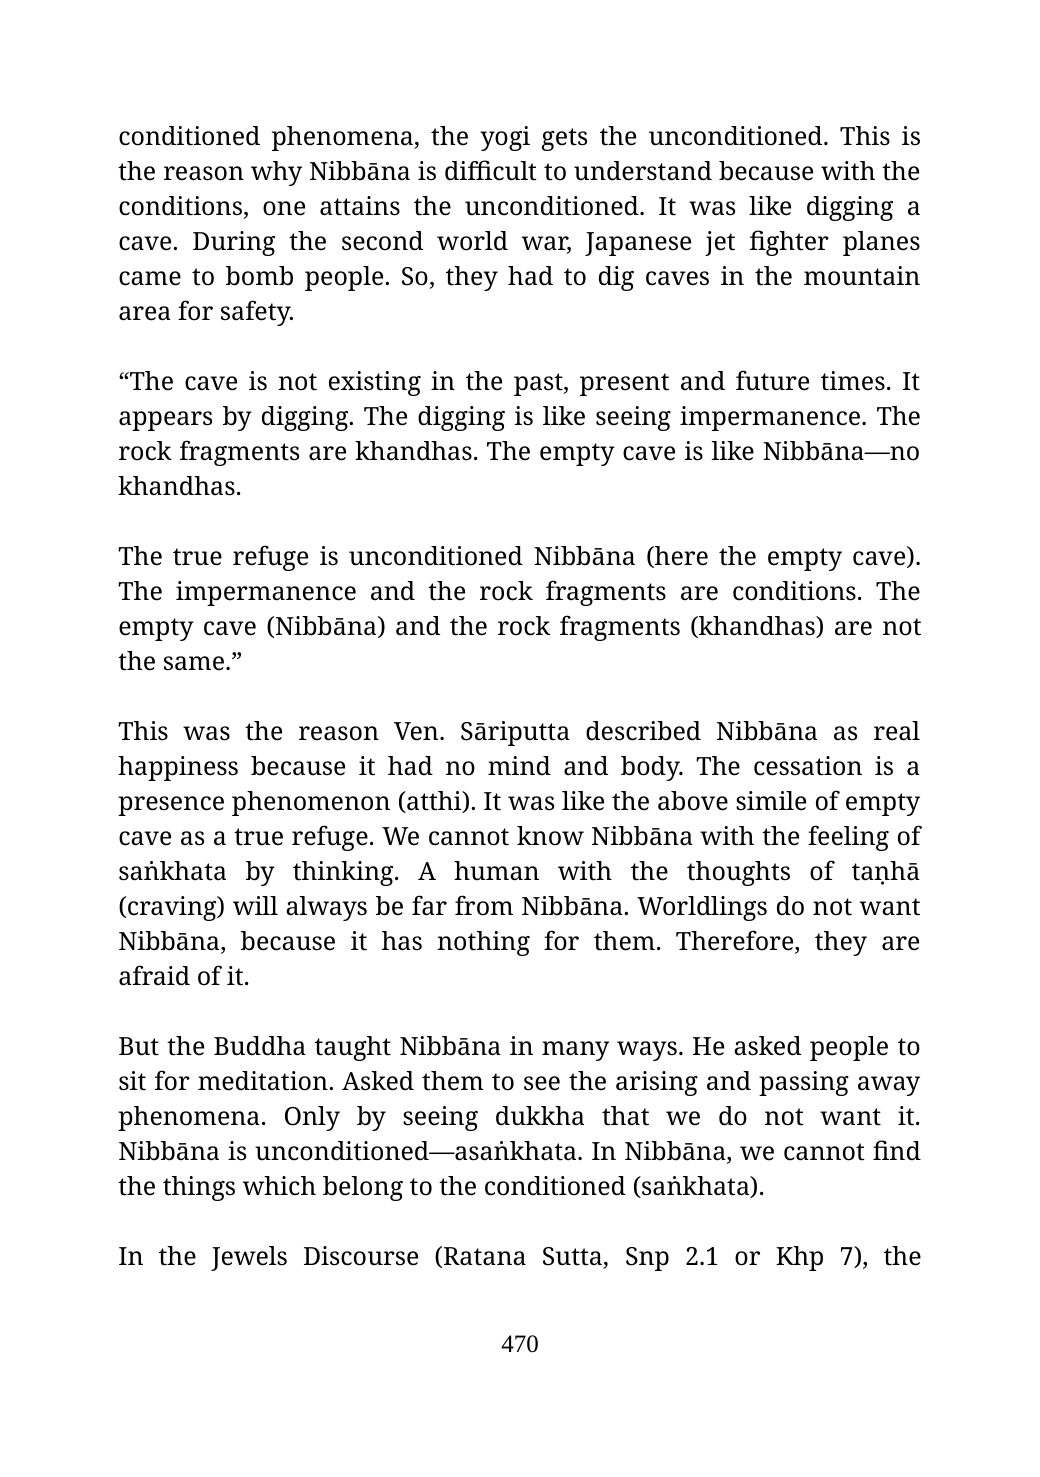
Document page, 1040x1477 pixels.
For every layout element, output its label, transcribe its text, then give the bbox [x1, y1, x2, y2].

text conditioned phenomena, the yogi gets the unconditioned. This is the reason why Nibbāna is difficult to understand because with the conditions, one attains the unconditioned. It was like digging a cave. During the second world war, Japanese jet fighter planes came to bomb people. So, they had to dig caves in the mountain area for safety. “The cave is not existing in the past, present and future times. It appears by digging. The digging is like seeing impermanence. The rock fragments are khandhas. The empty cave is like Nibbāna—no khandhas. The true refuge is unconditioned Nibbāna (here the empty cave). The impermanence and the rock fragments are conditions. The empty cave (Nibbāna) and the rock fragments (khandhas) are not the same.” This was the reason Ven. Sāriputta described Nibbāna as real happiness because it had no mind and body. The cessation is a presence phenomenon (atthi). It was like the above simile of empty cave as a true refuge. We cannot know Nibbāna with the feeling of saṅkhata by thinking. A human with the thoughts of taṇhā (craving) will always be far from Nibbāna. Worldlings do not want Nibbāna, because it has nothing for them. Therefore, they are afraid of it. But the Buddha taught Nibbāna in many ways. He asked people to sit for meditation. Asked them to see the arising and passing away phenomena. Only by seeing dukkha that we do not want it. Nibbāna is unconditioned—asaṅkhata. In Nibbāna, we cannot find the things which belong to the conditioned (saṅkhata). In the Jewels Discourse (Ratana Sutta, Snp 2.1 or Khp 7), the [118, 118, 922, 1273]
